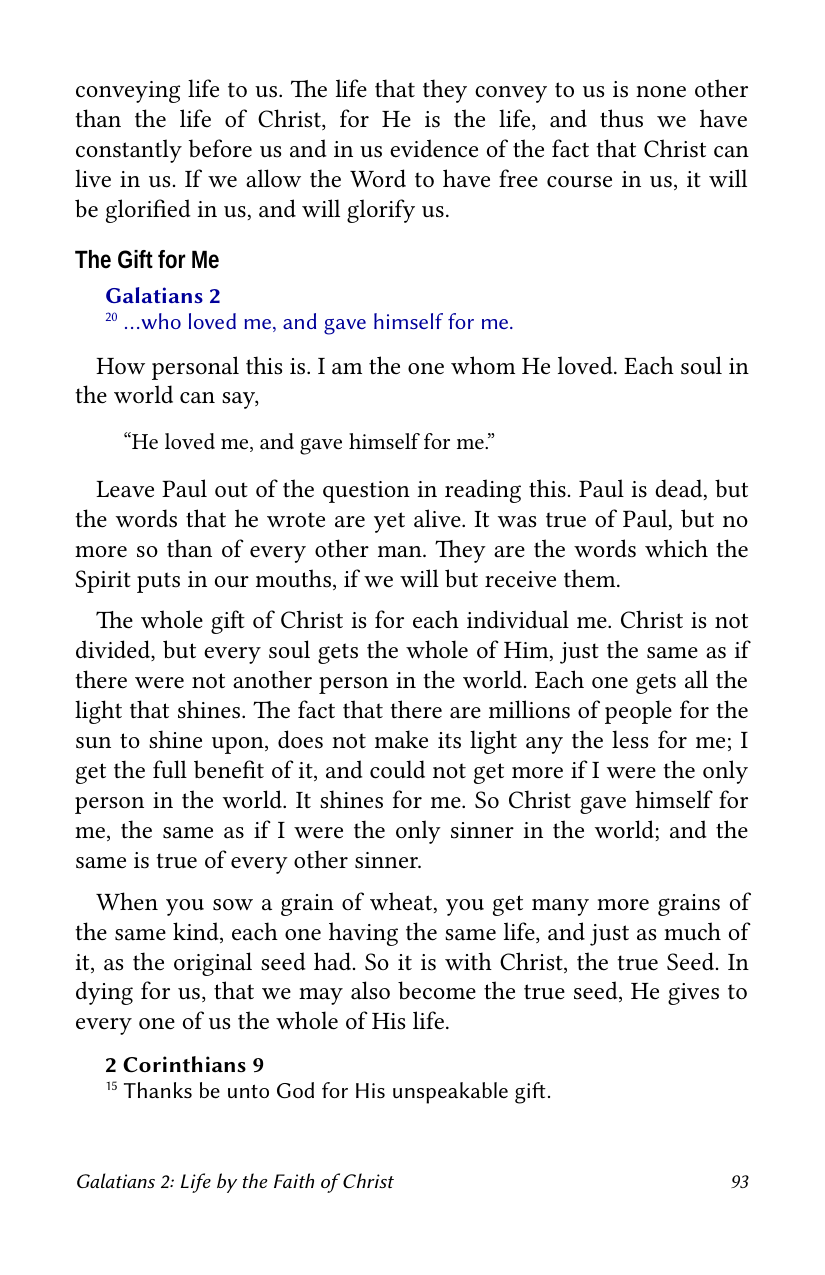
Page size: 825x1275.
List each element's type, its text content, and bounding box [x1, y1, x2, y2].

text “He loved me, and gave himself for me.” [105, 429, 720, 456]
subtitle The Gift for Me [75, 246, 750, 274]
text 20 ...who loved me, and gave himself for me. [105, 309, 720, 335]
text How personal this is. I am the one whom He loved. Each soul in the world can say, [75, 352, 750, 410]
text conveying life to us. The life that they convey to us is none other than the life of Christ, for He is the life, and thus we have constantly before us and in us evidence of the fact that Christ can live in us. If we allow the Word to have free course in us, it will be glorified in us, and will glorify us. [75, 75, 750, 223]
text When you sow a grain of wheat, you get many more grains of the same kind, each one having the same life, and just as much of it, as the original seed had. So it is with Christ, the true Seed. In dying for us, that we may also become the true seed, He gives to every one of us the whole of His life. [75, 888, 750, 1036]
text Leave Paul out of the question in reading this. Paul is dead, but the words that he wrote are yet alive. It was true of Paul, but no more so than of every other man. They are the words which the Spirit puts in our mouths, if we will but receive them. [75, 475, 750, 593]
text 15 Thanks be unto God for His unspeakable gift. [105, 1078, 720, 1104]
text Galatians 2 [105, 283, 750, 309]
text The whole gift of Christ is for each individual me. Christ is not divided, but every soul gets the whole of Him, just the same as if there were not another person in the world. Each one gets all the light that shines. The fact that there are millions of people for the sun to shine upon, does not make its light any the less for me; I get the full benefit of it, and could not get more if I were the only person in the world. It shines for me. So Christ gave himself for me, the same as if I were the only sinner in the world; and the same is true of every other sinner. [75, 607, 750, 874]
text 2 Corinthians 9 [105, 1052, 750, 1078]
